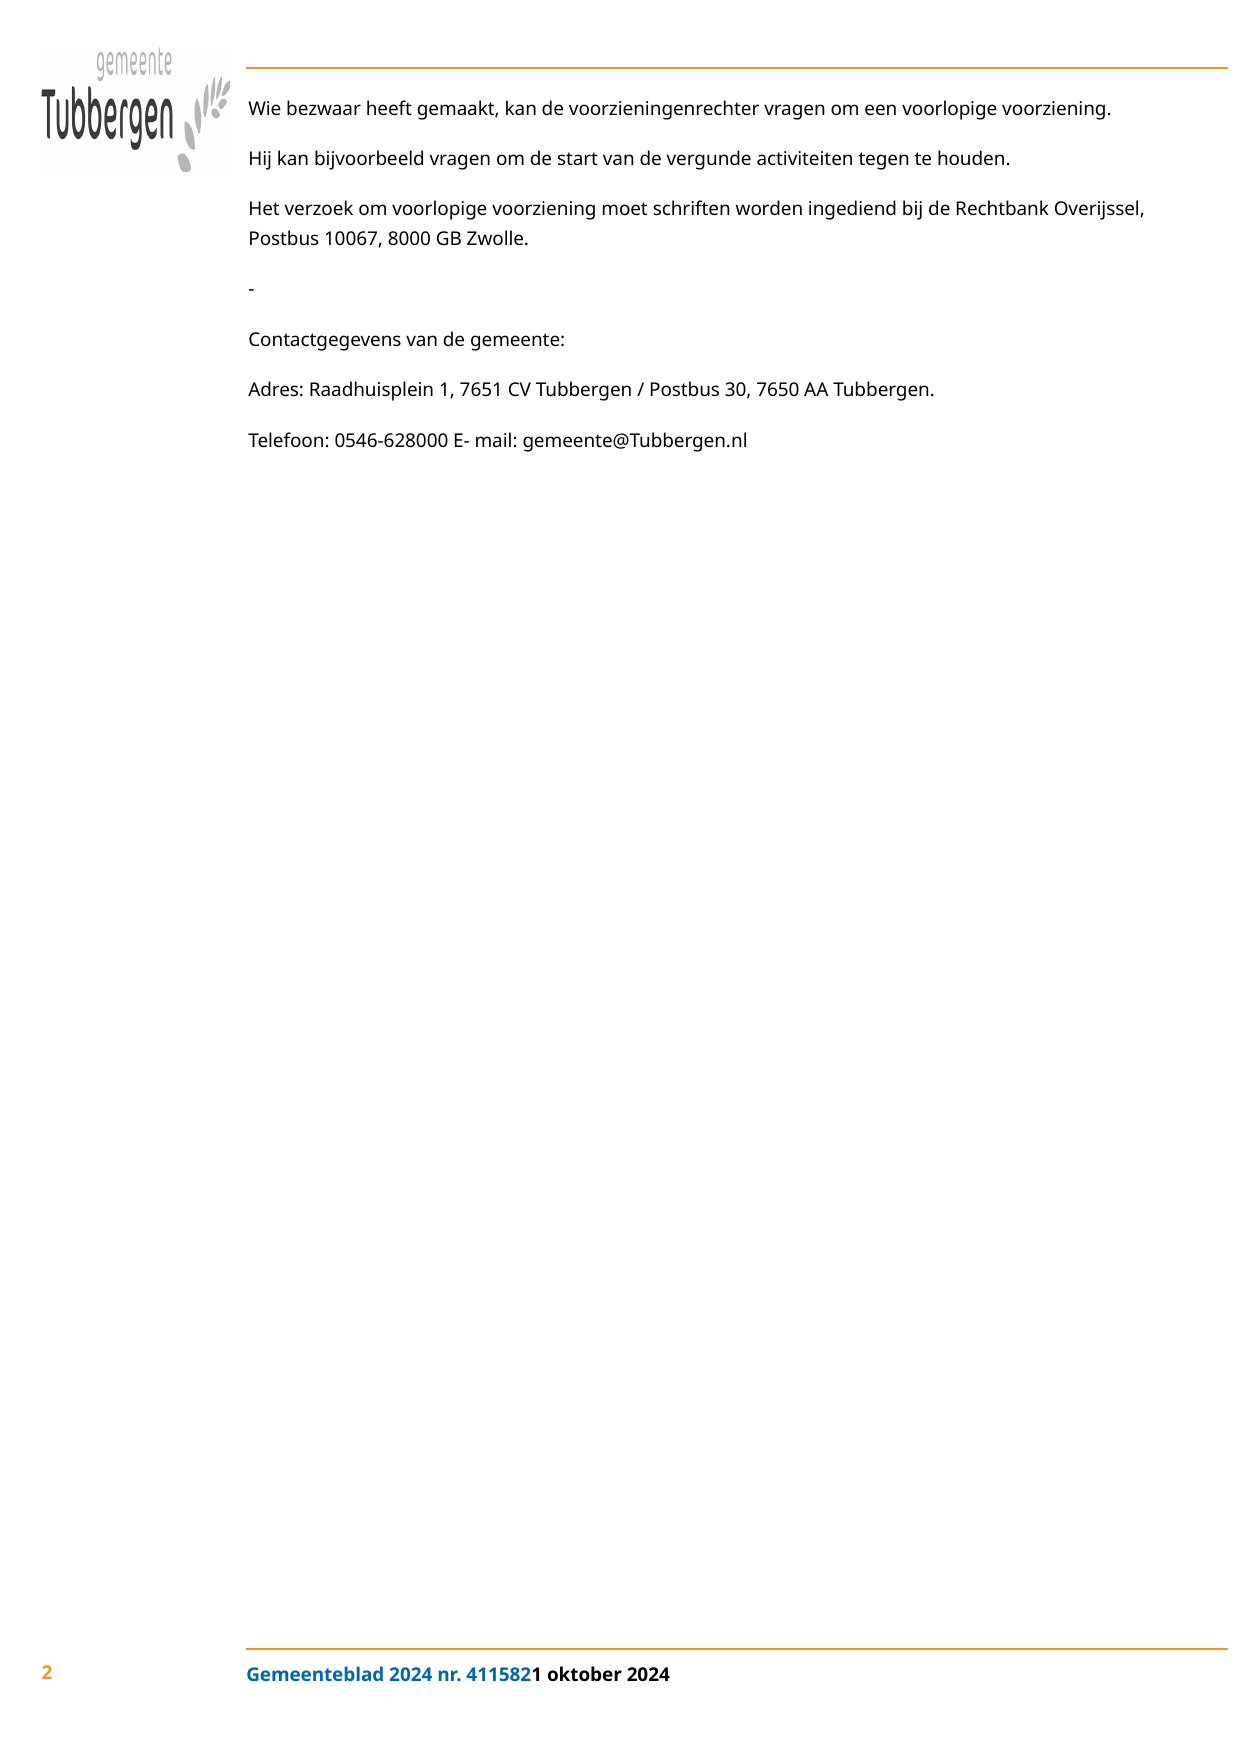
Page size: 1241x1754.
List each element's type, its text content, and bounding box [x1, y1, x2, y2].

text Telefoon: 0546-628000 E- mail: gemeente@Tubbergen.nl [248, 427, 1152, 453]
text Wie bezwaar heeft gemaakt, kan de voorzieningenrechter vragen om een voorlopige voorziening. [248, 95, 1152, 121]
text Contactgegevens van de gemeente: [248, 326, 1152, 352]
text - [248, 276, 1152, 301]
text Hij kan bijvoorbeeld vragen om de start van de vergunde activiteiten tegen te houden. [248, 145, 1152, 171]
picture [41, 47, 231, 172]
text Adres: Raadhuisplein 1, 7651 CV Tubbergen / Postbus 30, 7650 AA Tubbergen. [248, 376, 1152, 402]
text Het verzoek om voorlopige voorziening moet schriften worden ingediend bij de Rechtbank Overijssel, Postbus 10067, 8000 GB Zwolle. [248, 196, 1152, 251]
